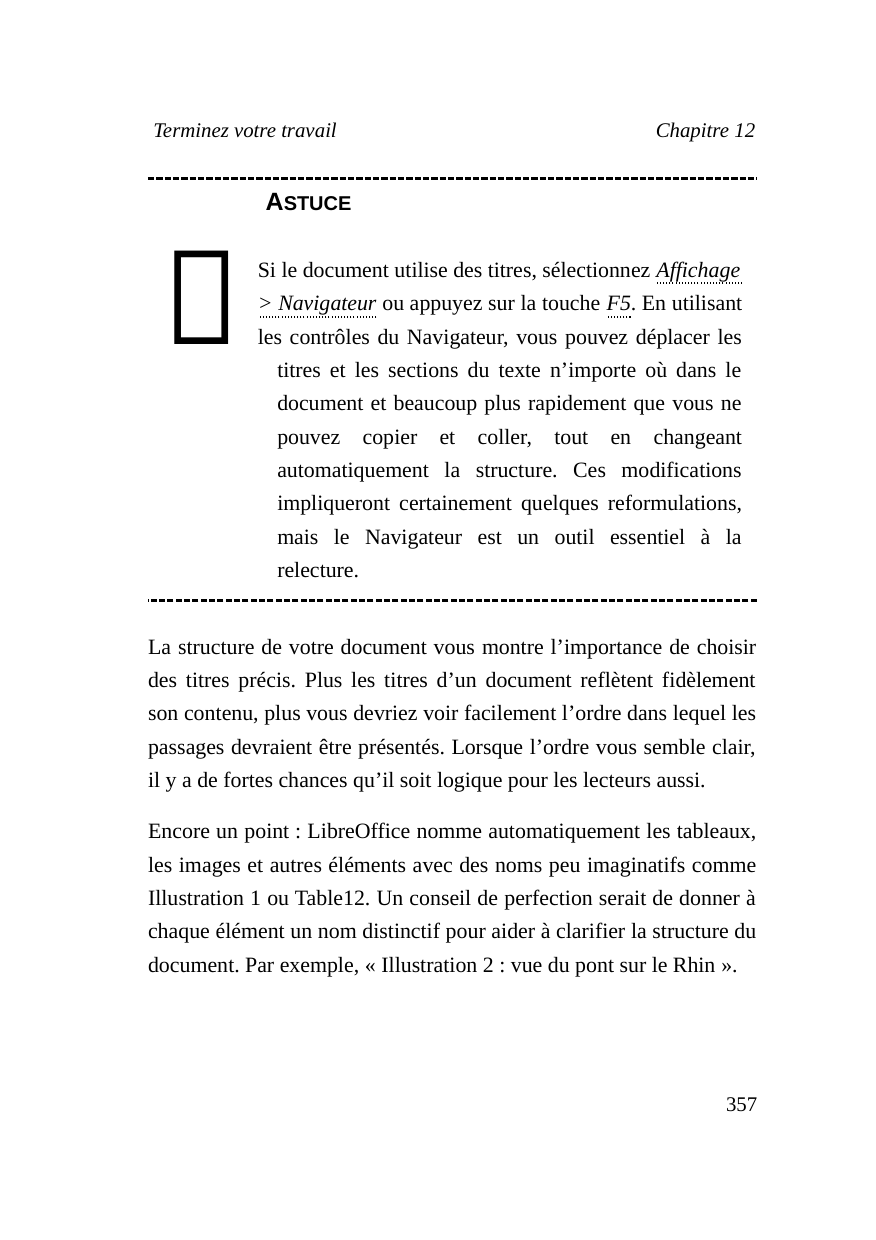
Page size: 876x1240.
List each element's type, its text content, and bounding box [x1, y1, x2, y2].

text Encore un point : LibreOffice nomme automatiquement les tableaux, les images et autres éléments avec des noms peu imaginatifs comme Illustration 1 ou Table12. Un conseil de perfection serait de donner à chaque élément un nom distinctif pour aider à clarifier la structure du document. Par exemple, « Illustration 2 : vue du pont sur le Rhin ». [148, 812, 757, 979]
text Si le document utilise des titres, sélectionnez Affichage > Navigateur ou appuyez sur la touche F5. En utilisant les contrôles du Navigateur, vous pouvez déplacer les titres et les sections du texte n’importe où dans le document et beaucoup plus rapidement que vous ne pouvez copier et coller, tout en changeant automatiquement la structure. Ces modifications impliqueront certainement quelques reformulations, mais le Navigateur est un outil essentiel à la relecture. [148, 236, 757, 602]
text La structure de votre document vous montre l’importance de choisir des titres précis. Plus les titres d’un document reflètent fidèlement son contenu, plus vous devriez voir facilement l’ordre dans lequel les passages devraient être présentés. Lorsque l’ordre vous semble clair, il y a de fortes chances qu’il soit logique pour les lecteurs aussi. [148, 627, 757, 794]
text Astuce [148, 177, 757, 219]
